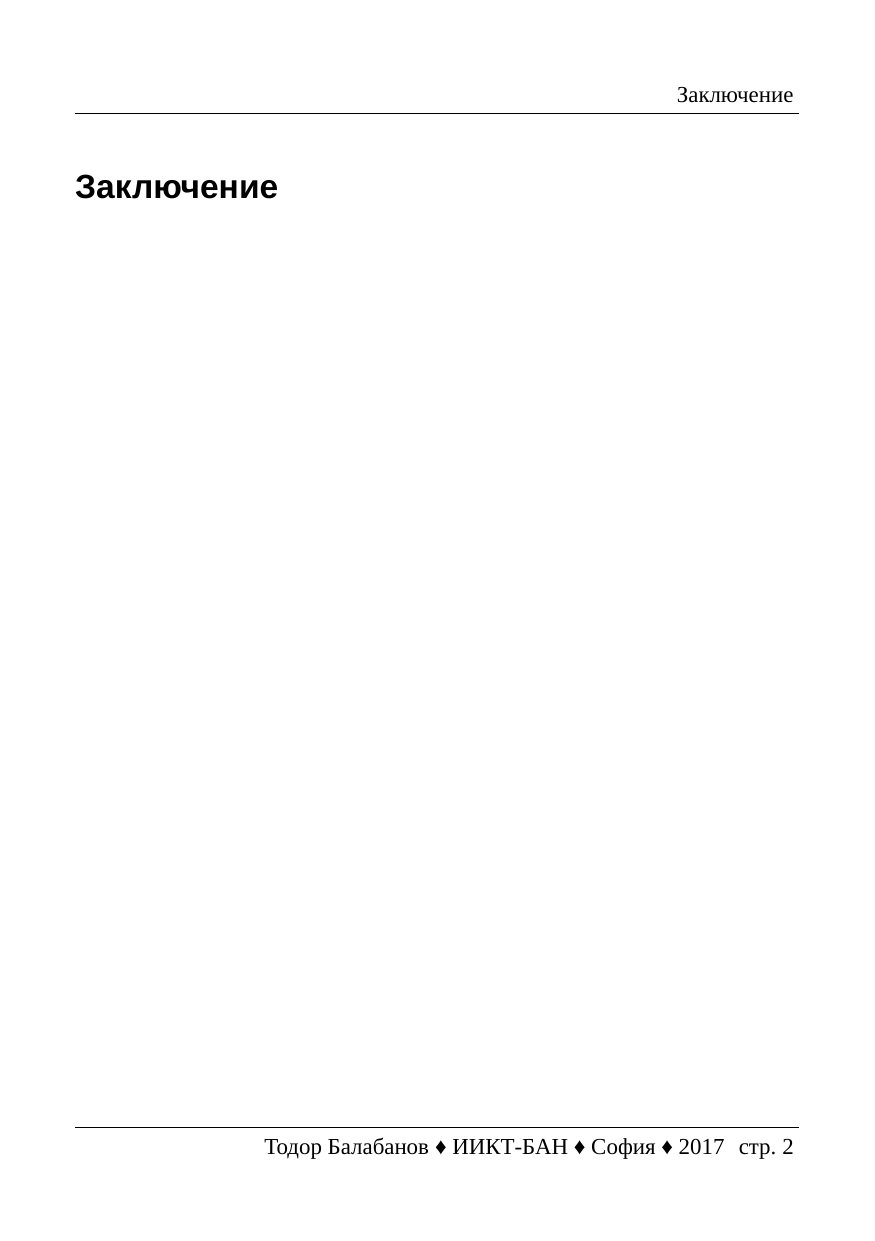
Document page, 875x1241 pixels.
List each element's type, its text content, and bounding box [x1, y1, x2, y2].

subtitle Заключение [75, 167, 799, 206]
